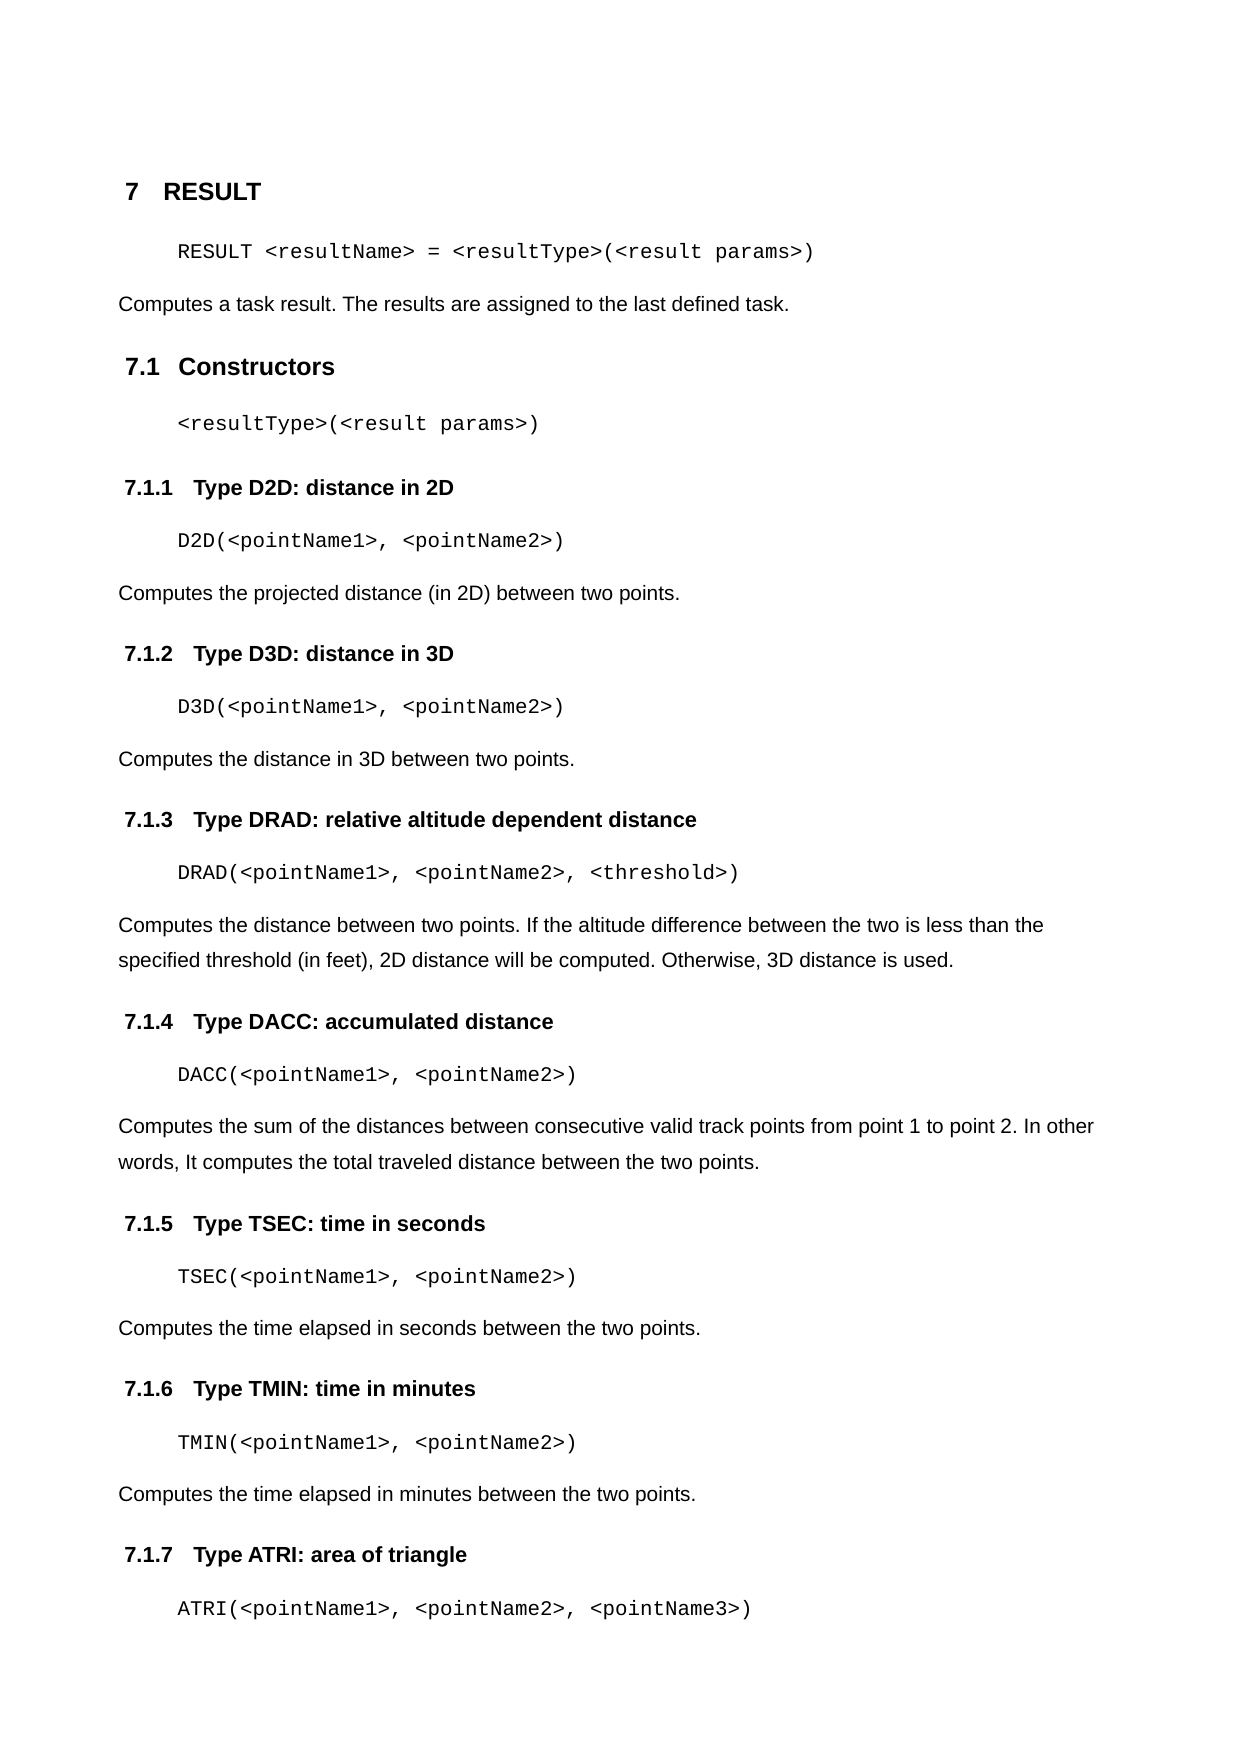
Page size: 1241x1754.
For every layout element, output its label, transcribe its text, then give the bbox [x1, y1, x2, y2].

text <resultType>(<result params>) [177, 413, 1063, 436]
subtitle Type DRAD: relative altitude dependent distance [118, 807, 1122, 832]
subtitle Type TMIN: time in minutes [118, 1376, 1122, 1402]
text D2D(<pointName1>, <pointName2>) [177, 530, 1063, 554]
text Computes the distance between two points. If the altitude difference between the two is less than the specified threshold (in feet), 2D distance will be computed. Otherwise, 3D distance is used. [118, 912, 1122, 972]
subtitle Type ATRI: area of triangle [118, 1542, 1122, 1567]
text TMIN(<pointName1>, <pointName2>) [177, 1432, 1063, 1456]
subtitle Type DACC: accumulated distance [118, 1008, 1122, 1034]
text Computes the time elapsed in seconds between the two points. [118, 1316, 1122, 1340]
text Computes the time elapsed in minutes between the two points. [118, 1482, 1122, 1506]
subtitle Type D2D: distance in 2D [118, 475, 1122, 500]
subtitle RESULT [118, 177, 1122, 206]
subtitle Type TSEC: time in seconds [118, 1210, 1122, 1236]
text TSEC(<pointName1>, <pointName2>) [177, 1266, 1063, 1289]
text ATRI(<pointName1>, <pointName2>, <pointName3>) [177, 1598, 1063, 1621]
text D3D(<pointName1>, <pointName2>) [177, 696, 1063, 720]
text Computes the projected distance (in 2D) between two points. [118, 581, 1122, 604]
text RESULT <resultName> = <resultType>(<result params>) [177, 242, 1063, 265]
subtitle Type D3D: distance in 3D [118, 641, 1122, 666]
text Computes a task result. The results are assigned to the last defined task. [118, 292, 1122, 316]
subtitle Constructors [118, 352, 1122, 381]
text Computes the sum of the distances between consecutive valid track points from point 1 to point 2. In other words, It computes the total traveled distance between the two points. [118, 1114, 1122, 1174]
text Computes the distance in 3D between two points. [118, 746, 1122, 770]
text DRAD(<pointName1>, <pointName2>, <threshold>) [177, 862, 1063, 886]
text DACC(<pointName1>, <pointName2>) [177, 1064, 1063, 1088]
